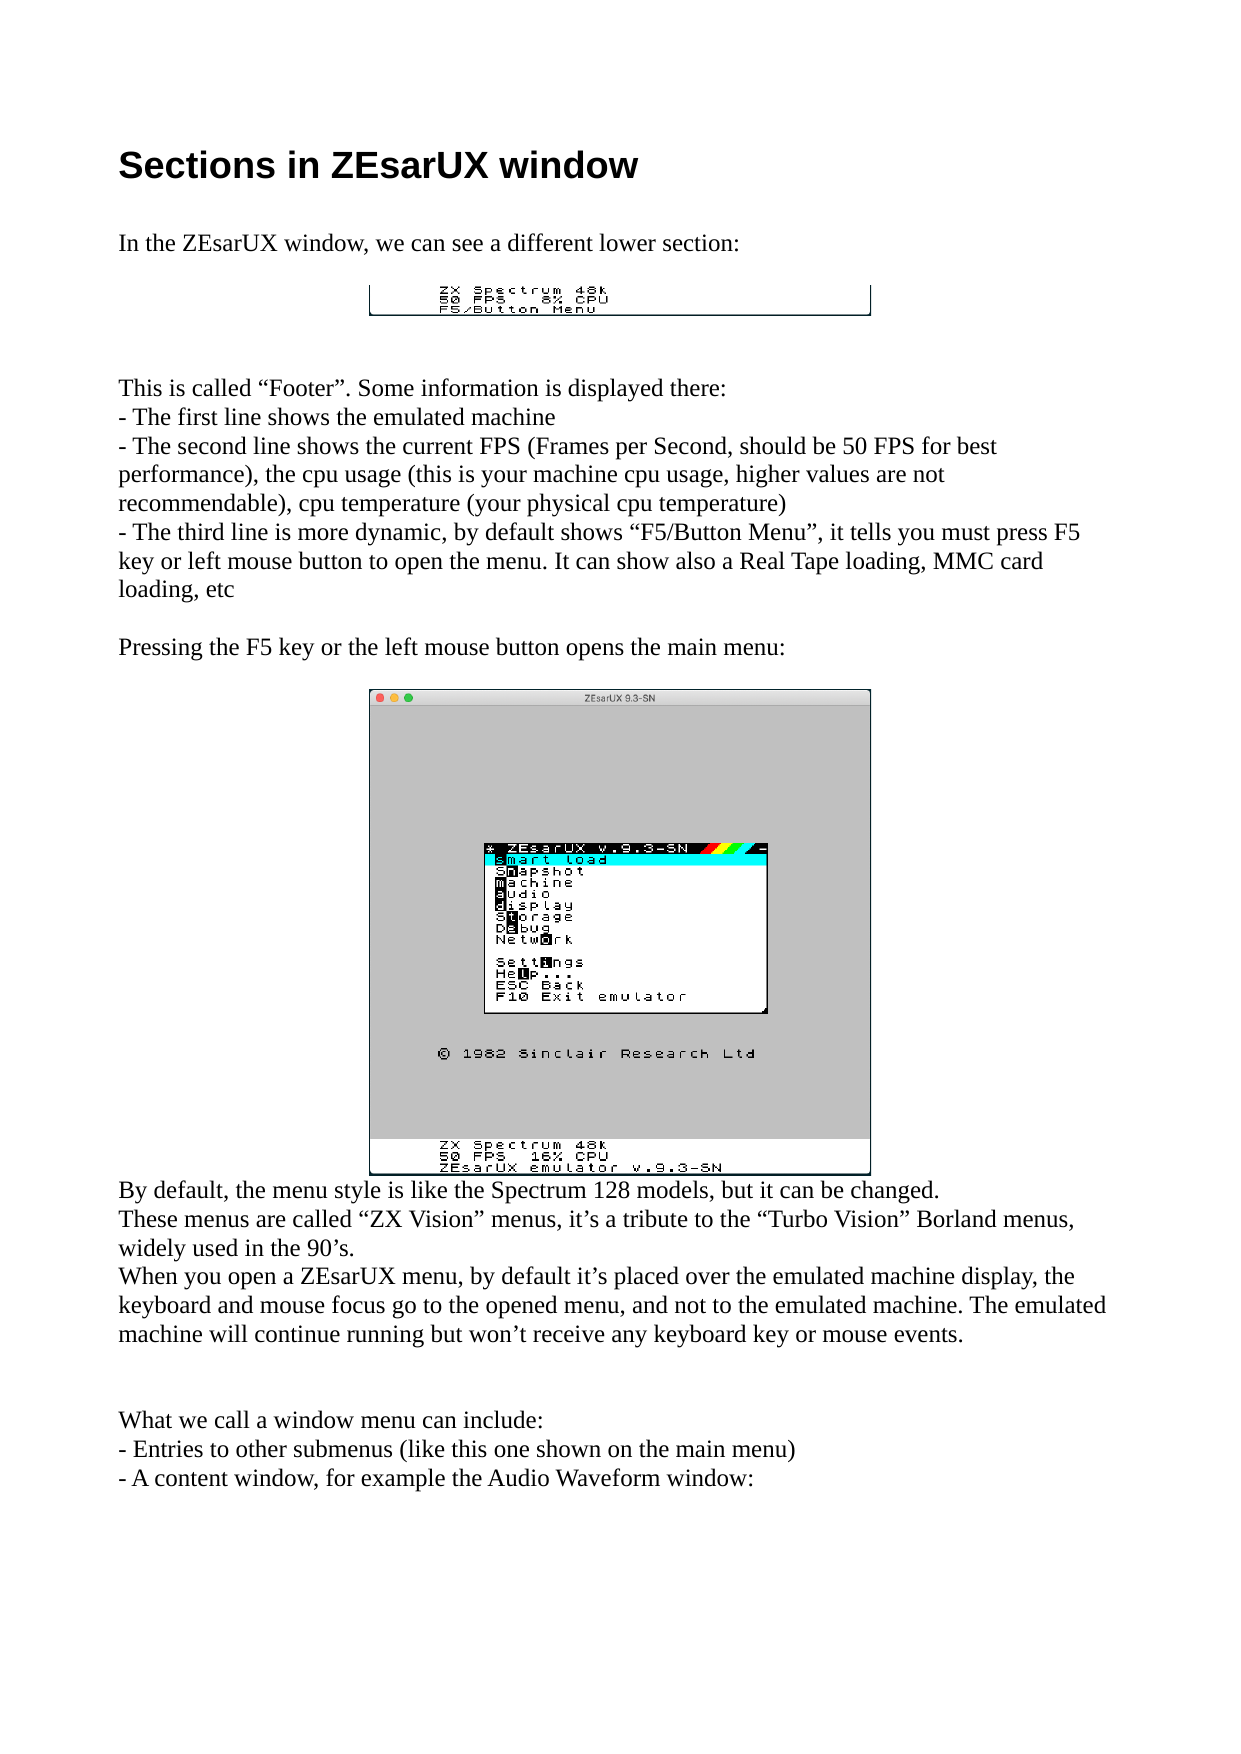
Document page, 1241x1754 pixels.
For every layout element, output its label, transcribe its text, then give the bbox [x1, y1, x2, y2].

text In the ZEsarUX window, we can see a different lower section: [118, 228, 1122, 257]
text By default, the menu style is like the Spectrum 128 models, but it can be changed. [118, 1176, 1122, 1204]
text What we call a window menu can include: [118, 1405, 1122, 1434]
text Pressing the F5 key or the left mouse button opens the main menu: [118, 632, 1122, 661]
text - Entries to other submenus (like this one shown on the main menu) [118, 1434, 1122, 1463]
text These menus are called “ZX Vision” menus, it’s a tribute to the “Turbo Vision” Borland menus, widely used in the 90’s. [118, 1204, 1122, 1261]
text - The first line shows the emulated machine [118, 402, 1122, 431]
text - The second line shows the current FPS (Frames per Second, should be 50 FPS for best performance), the cpu usage (this is your machine cpu usage, higher values are not recommendable), cpu temperature (your physical cpu temperature) [118, 431, 1122, 517]
picture [369, 285, 872, 316]
text When you open a ZEsarUX menu, by default it’s placed over the emulated machine display, the keyboard and mouse focus go to the opened menu, and not to the emulated machine. The emulated machine will continue running but won’t receive any keyboard key or mouse events. [118, 1261, 1122, 1348]
subtitle Sections in ZEsarUX window [118, 143, 1122, 187]
picture [369, 689, 872, 1176]
text This is called “Footer”. Some information is displayed there: [118, 373, 1122, 402]
text - The third line is more dynamic, by default shows “F5/Button Menu”, it tells you must press F5 key or left mouse button to open the menu. It can show also a Real Tape loading, MMC card loading, etc [118, 517, 1122, 603]
text - A content window, for example the Audio Waveform window: [118, 1463, 1122, 1491]
